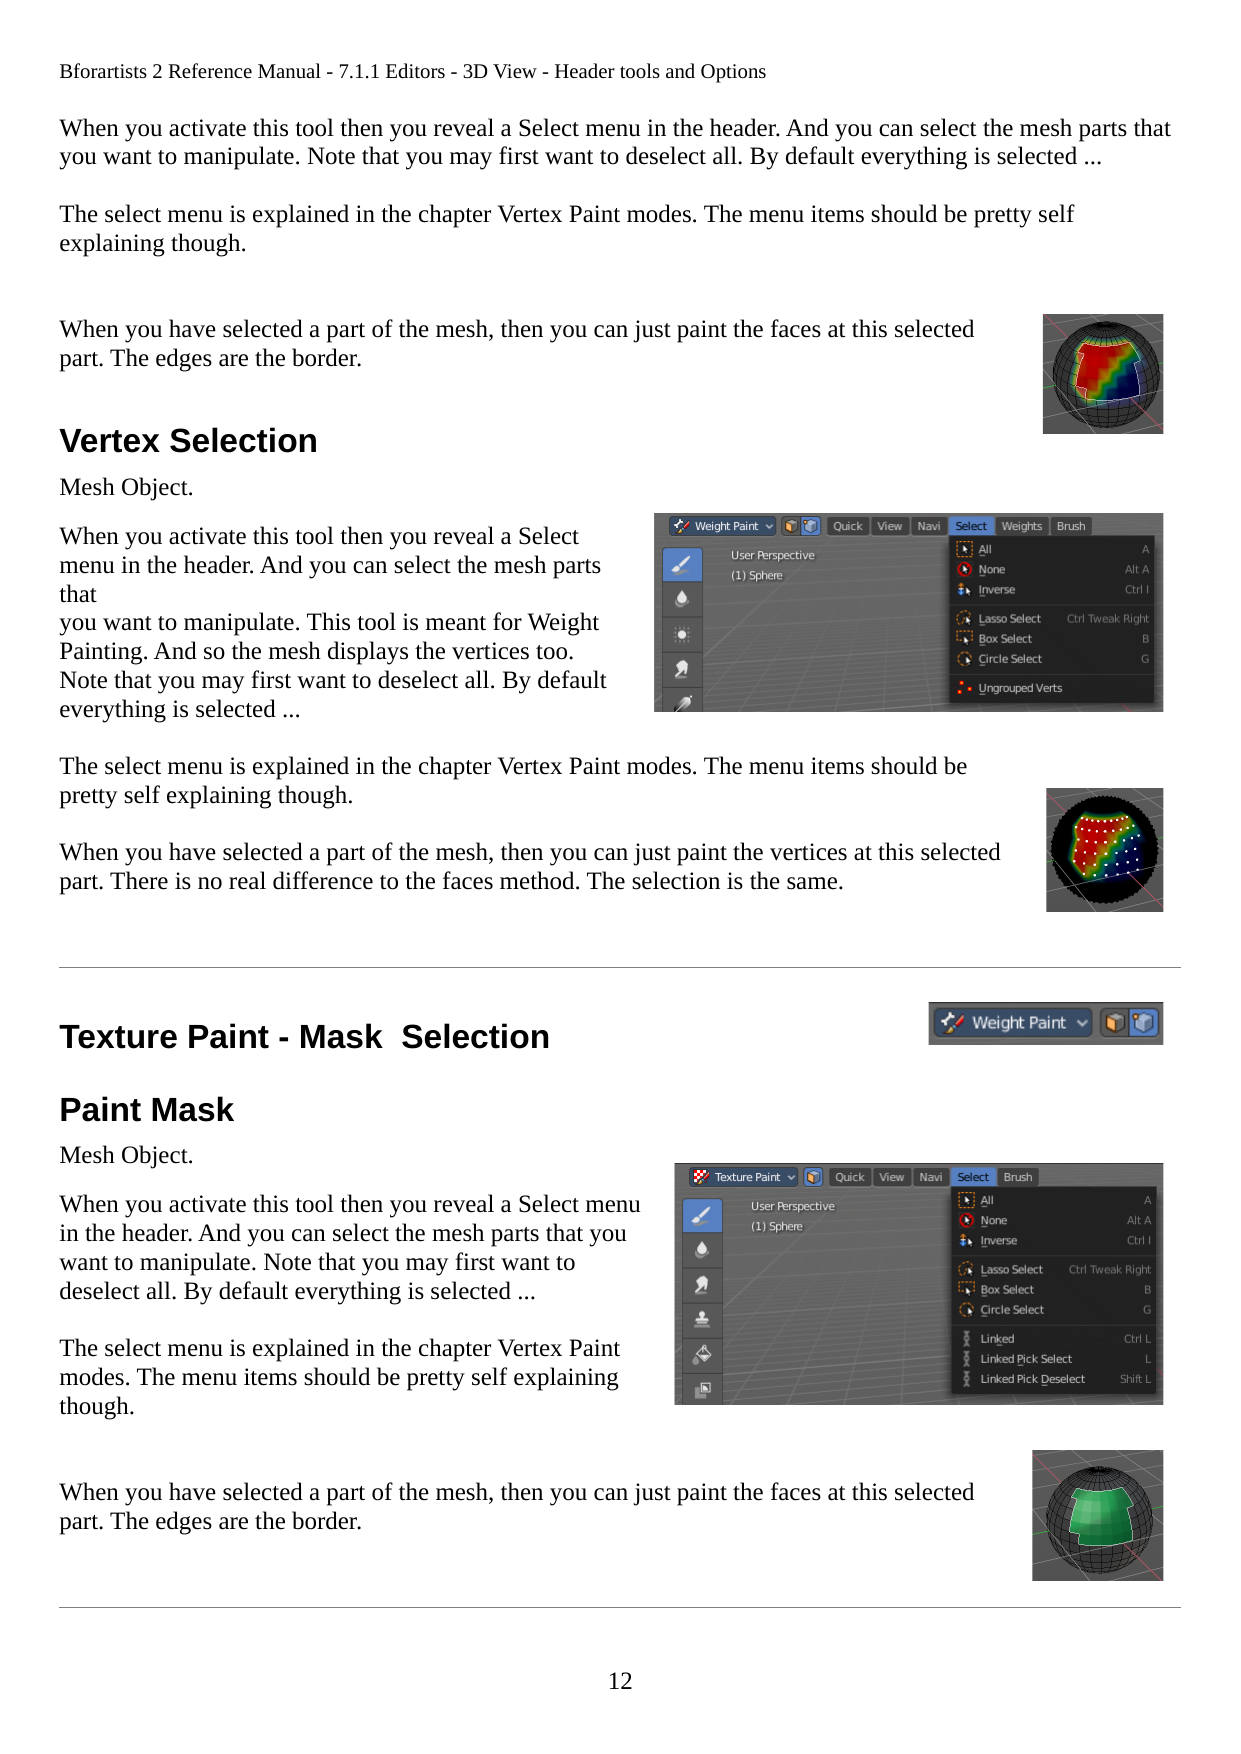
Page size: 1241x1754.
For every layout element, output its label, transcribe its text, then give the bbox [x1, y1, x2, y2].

text The select menu is explained in the chapter Vertex Paint modes. The menu items should be pretty self explaining though. [59, 199, 1181, 256]
text When you have selected a part of the mesh, then you can just paint the faces at this selected part. The edges are the border. [59, 1477, 1032, 1534]
text Mesh Object. [59, 472, 1181, 501]
picture [674, 1163, 1164, 1405]
picture [928, 1002, 1164, 1045]
subtitle Paint Mask [59, 1089, 1181, 1128]
subtitle Texture Paint - Mask Selection [59, 1017, 1181, 1056]
text When you activate this tool then you reveal a Select menu in the header. And you can select the mesh parts that you want to manipulate. Note that you may first want to deselect all. By default everything is selected ... [59, 1189, 674, 1304]
text Mesh Object. [59, 1141, 1181, 1169]
text you want to manipulate. This tool is meant for Weight Painting. And so the mesh displays the vertices too. [59, 607, 654, 665]
picture [1032, 1450, 1164, 1581]
text The select menu is explained in the chapter Vertex Paint modes. The menu items should be pretty self explaining though. [59, 1333, 1181, 1419]
text The select menu is explained in the chapter Vertex Paint modes. The menu items should be pretty self explaining though. [59, 751, 1181, 809]
text When you have selected a part of the mesh, then you can just paint the faces at this selected part. The edges are the border. [59, 314, 1042, 371]
picture [1042, 314, 1164, 434]
text When you activate this tool then you reveal a Select menu in the header. And you can select the mesh parts that [59, 521, 654, 607]
picture [654, 513, 1164, 712]
subtitle Vertex Selection [59, 421, 1181, 459]
picture [1046, 788, 1164, 912]
text When you have selected a part of the mesh, then you can just paint the vertices at this selected part. There is no real difference to the faces method. The selection is the same. [59, 837, 1046, 895]
text Note that you may first want to deselect all. By default everything is selected ... [59, 665, 1181, 722]
text When you activate this tool then you reveal a Select menu in the header. And you can select the mesh parts that you want to manipulate. Note that you may first want to deselect all. By default everything is selected ... [59, 113, 1181, 170]
